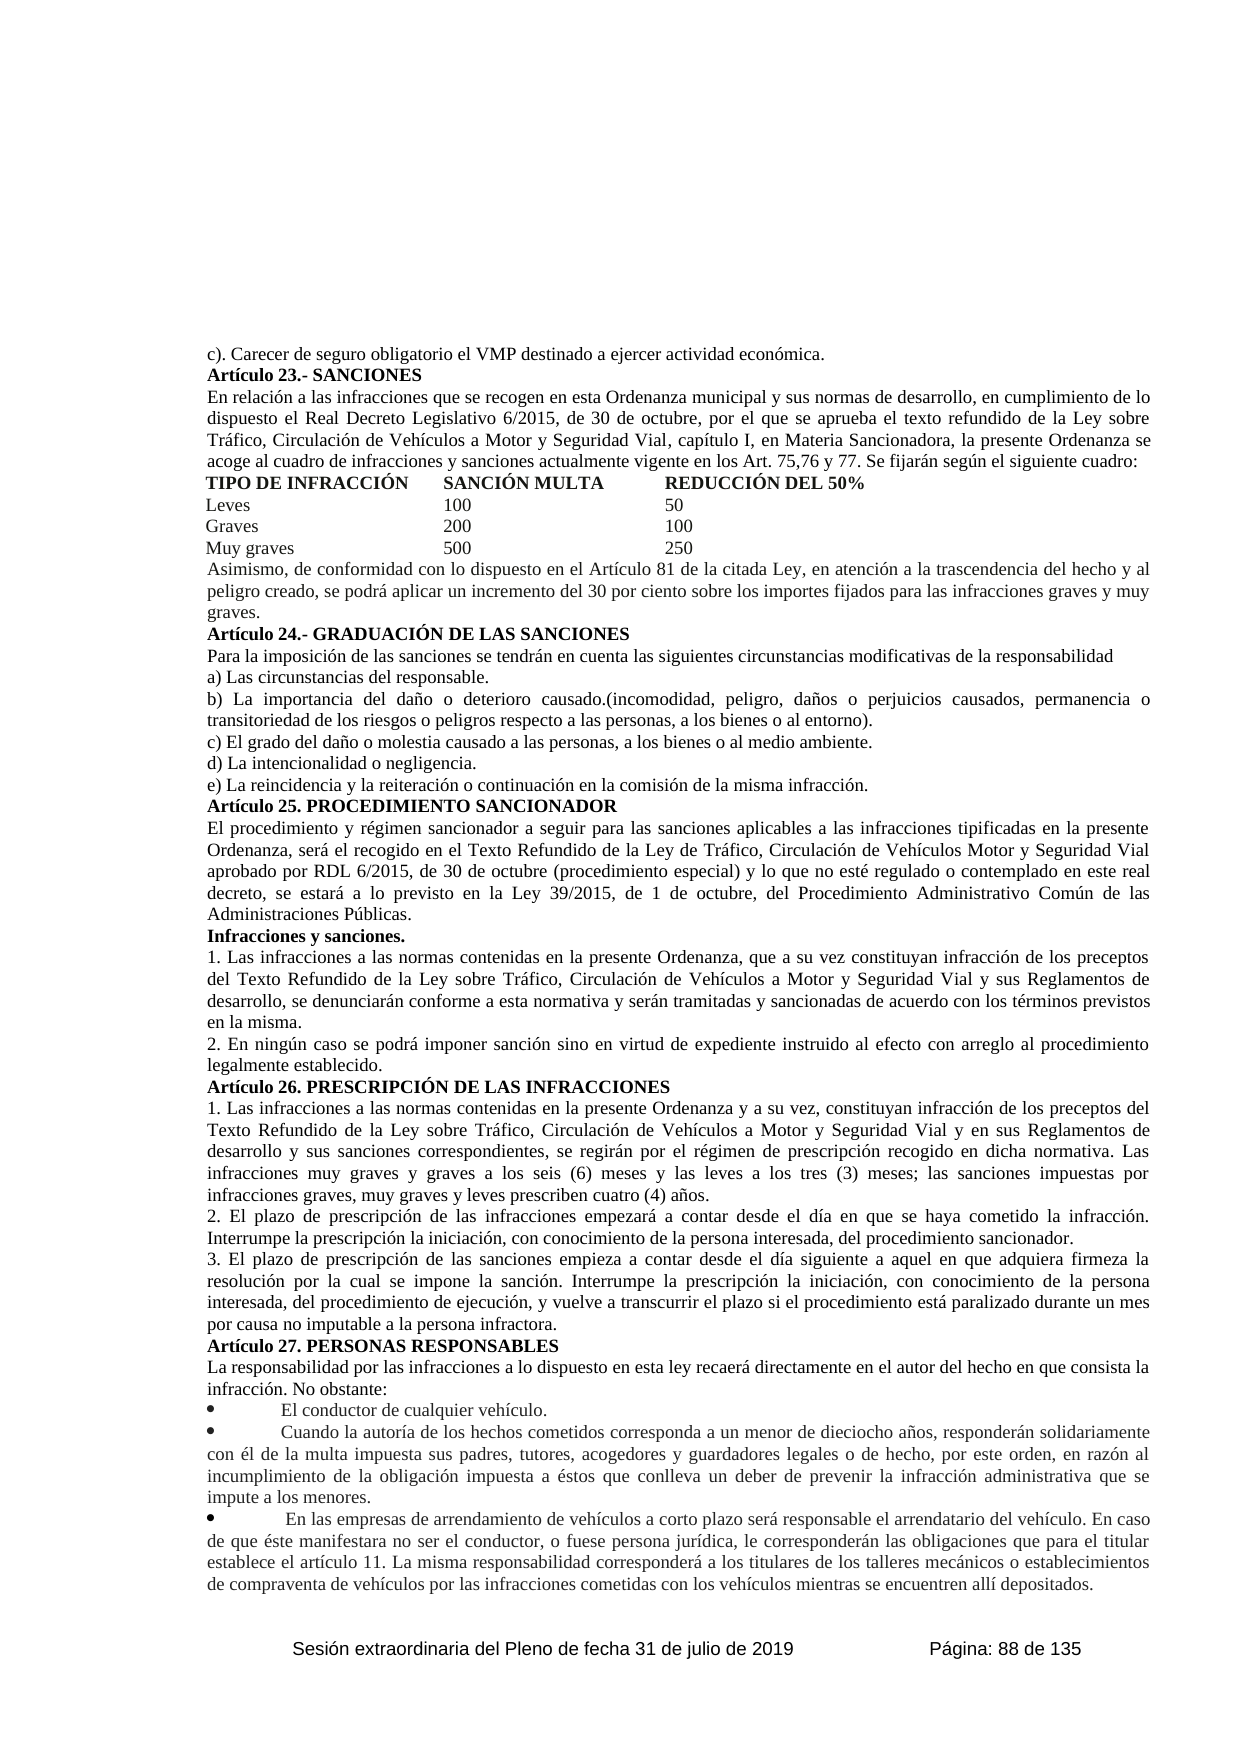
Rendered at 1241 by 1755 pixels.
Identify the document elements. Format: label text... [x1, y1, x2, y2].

text Artículo 25. PROCEDIMIENTO SANCIONADOR [207, 795, 1152, 817]
list Cuando la autoría de los hechos cometidos corresponda a un menor de dieciocho años, responderán solidariamente con él de la multa impuesta sus padres, tutores, acogedores y guardadores legales o de hecho, por este orden, en razón al incumplimiento de la obligación impuesta a éstos que conlleva un deber de prevenir la infracción administrativa que se impute a los menores. [207, 1421, 1152, 1508]
text c). Carecer de seguro obligatorio el VMP destinado a ejercer actividad económica. [207, 343, 1152, 364]
list El conductor de cualquier vehículo. [207, 1399, 1152, 1421]
text b) La importancia del daño o deterioro causado.(incomodidad, peligro, daños o perjuicios causados, permanencia o transitoriedad de los riesgos o peligros respecto a las personas, a los bienes o al entorno). [207, 688, 1152, 731]
text En relación a las infracciones que se recogen en esta Ordenanza municipal y sus normas de desarrollo, en cumplimiento de lo dispuesto el Real Decreto Legislativo 6/2015, de 30 de octubre, por el que se aprueba el texto refundido de la Ley sobre Tráfico, Circulación de Vehículos a Motor y Seguridad Vial, capítulo I, en Materia Sancionadora, la presente Ordenanza se acoge al cuadro de infracciones y sanciones actualmente vigente en los Art. 75,76 y 77. Se fijarán según el siguiente cuadro: [207, 386, 1152, 472]
text 1. Las infracciones a las normas contenidas en la presente Ordenanza, que a su vez constituyan infracción de los preceptos del Texto Refundido de la Ley sobre Tráfico, Circulación de Vehículos a Motor y Seguridad Vial y sus Reglamentos de desarrollo, se denunciarán conforme a esta normativa y serán tramitadas y sancionadas de acuerdo con los términos previstos en la misma. [207, 946, 1152, 1033]
table_cell Leves [205, 494, 443, 515]
table_cell 50 [665, 494, 886, 515]
text 2. En ningún caso se podrá imponer sanción sino en virtud de expediente instruido al efecto con arreglo al procedimiento legalmente establecido. [207, 1033, 1152, 1076]
text Artículo 23.- SANCIONES [207, 364, 1152, 386]
text 3. El plazo de prescripción de las sanciones empieza a contar desde el día siguiente a aquel en que adquiera firmeza la resolución por la cual se impone la sanción. Interrumpe la prescripción la iniciación, con conocimiento de la persona interesada, del procedimiento de ejecución, y vuelve a transcurrir el plazo si el procedimiento está paralizado durante un mes por causa no imputable a la persona infractora. [207, 1248, 1152, 1334]
text Asimismo, de conformidad con lo dispuesto en el Artículo 81 de la citada Ley, en atención a la trascendencia del hecho y al peligro creado, se podrá aplicar un incremento del 30 por ciento sobre los importes fijados para las infracciones graves y muy graves. [207, 558, 1152, 623]
table_cell 200 [443, 515, 664, 537]
table_cell 100 [443, 494, 664, 515]
text a) Las circunstancias del responsable. [207, 666, 1152, 688]
text La responsabilidad por las infracciones a lo dispuesto en esta ley recaerá directamente en el autor del hecho en que consista la infracción. No obstante: [207, 1356, 1152, 1399]
table_cell 100 [665, 515, 886, 537]
text 2. El plazo de prescripción de las infracciones empezará a contar desde el día en que se haya cometido la infracción. Interrumpe la prescripción la iniciación, con conocimiento de la persona interesada, del procedimiento sancionador. [207, 1205, 1152, 1248]
table_header TIPO DE INFRACCIÓN [205, 472, 443, 493]
text Artículo 27. PERSONAS RESPONSABLES [207, 1334, 1152, 1356]
text El procedimiento y régimen sancionador a seguir para las sanciones aplicables a las infracciones tipificadas en la presente Ordenanza, será el recogido en el Texto Refundido de la Ley de Tráfico, Circulación de Vehículos Motor y Seguridad Vial aprobado por RDL 6/2015, de 30 de octubre (procedimiento especial) y lo que no esté regulado o contemplado en este real decreto, se estará a lo previsto en la Ley 39/2015, de 1 de octubre, del Procedimiento Administrativo Común de las Administraciones Públicas. [207, 817, 1152, 925]
table_cell 500 [443, 537, 664, 558]
text c) El grado del daño o molestia causado a las personas, a los bienes o al medio ambiente. [207, 731, 1152, 752]
table_cell Graves [205, 515, 443, 537]
table_header SANCIÓN MULTA [443, 472, 664, 493]
text Infracciones y sanciones. [207, 925, 1152, 946]
list En las empresas de arrendamiento de vehículos a corto plazo será responsable el arrendatario del vehículo. En caso de que éste manifestara no ser el conductor, o fuese persona jurídica, le corresponderán las obligaciones que para el titular establece el artículo 11. La misma responsabilidad corresponderá a los titulares de los talleres mecánicos o establecimientos de compraventa de vehículos por las infracciones cometidas con los vehículos mientras se encuentren allí depositados. [207, 1508, 1152, 1594]
text 1. Las infracciones a las normas contenidas en la presente Ordenanza y a su vez, constituyan infracción de los preceptos del Texto Refundido de la Ley sobre Tráfico, Circulación de Vehículos a Motor y Seguridad Vial y en sus Reglamentos de desarrollo y sus sanciones correspondientes, se regirán por el régimen de prescripción recogido en dicha normativa. Las infracciones muy graves y graves a los seis (6) meses y las leves a los tres (3) meses; las sanciones impuestas por infracciones graves, muy graves y leves prescriben cuatro (4) años. [207, 1097, 1152, 1205]
table_header REDUCCIÓN DEL 50% [665, 472, 886, 493]
text d) La intencionalidad o negligencia. [207, 752, 1152, 774]
text Artículo 24.- GRADUACIÓN DE LAS SANCIONES [207, 623, 1152, 644]
table_cell Muy graves [205, 537, 443, 558]
text e) La reincidencia y la reiteración o continuación en la comisión de la misma infracción. [207, 774, 1152, 795]
table_cell 250 [665, 537, 886, 558]
text Para la imposición de las sanciones se tendrán en cuenta las siguientes circunstancias modificativas de la responsabilidad [207, 644, 1152, 666]
text Artículo 26. PRESCRIPCIÓN DE LAS INFRACCIONES [207, 1076, 1152, 1097]
